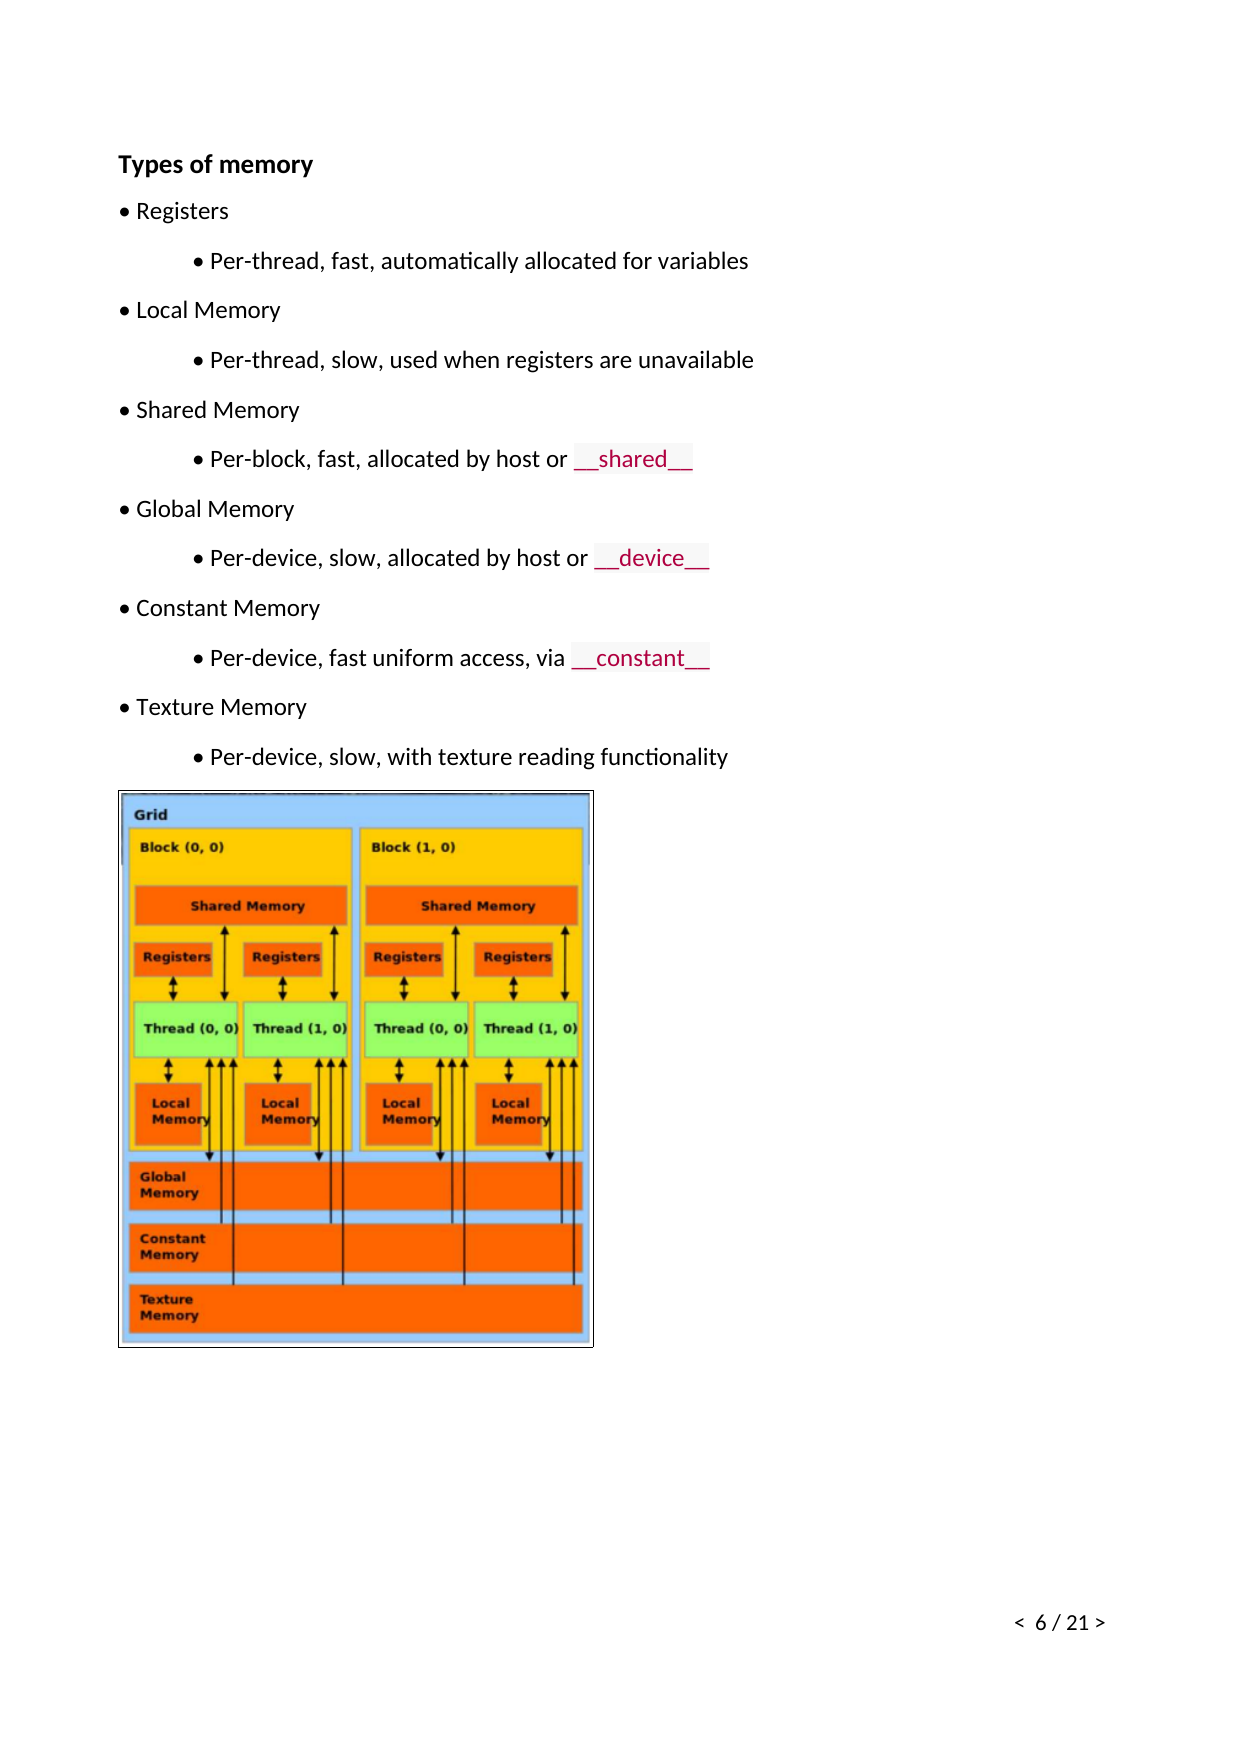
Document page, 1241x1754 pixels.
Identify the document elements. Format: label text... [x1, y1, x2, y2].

picture [121, 793, 590, 1344]
text • Registers [118, 195, 1122, 226]
text • Per-block, fast, allocated by host or __shared__ [118, 443, 1122, 474]
text • Texture Memory [118, 691, 1122, 722]
text • Shared Memory [118, 394, 1122, 424]
text • Per-thread, slow, used when registers are unavailable [118, 344, 1122, 375]
text • Per-device, slow, allocated by host or __device__ [118, 542, 1122, 573]
text • Per-device, slow, with texture reading functionality [118, 741, 1122, 771]
text • Local Memory [118, 294, 1122, 325]
text • Per-thread, fast, automatically allocated for variables [118, 245, 1122, 276]
text • Per-device, fast uniform access, via __constant__ [118, 642, 1122, 672]
text • Constant Memory [118, 592, 1122, 623]
subtitle Types of memory [118, 148, 1122, 181]
text • Global Memory [118, 493, 1122, 523]
